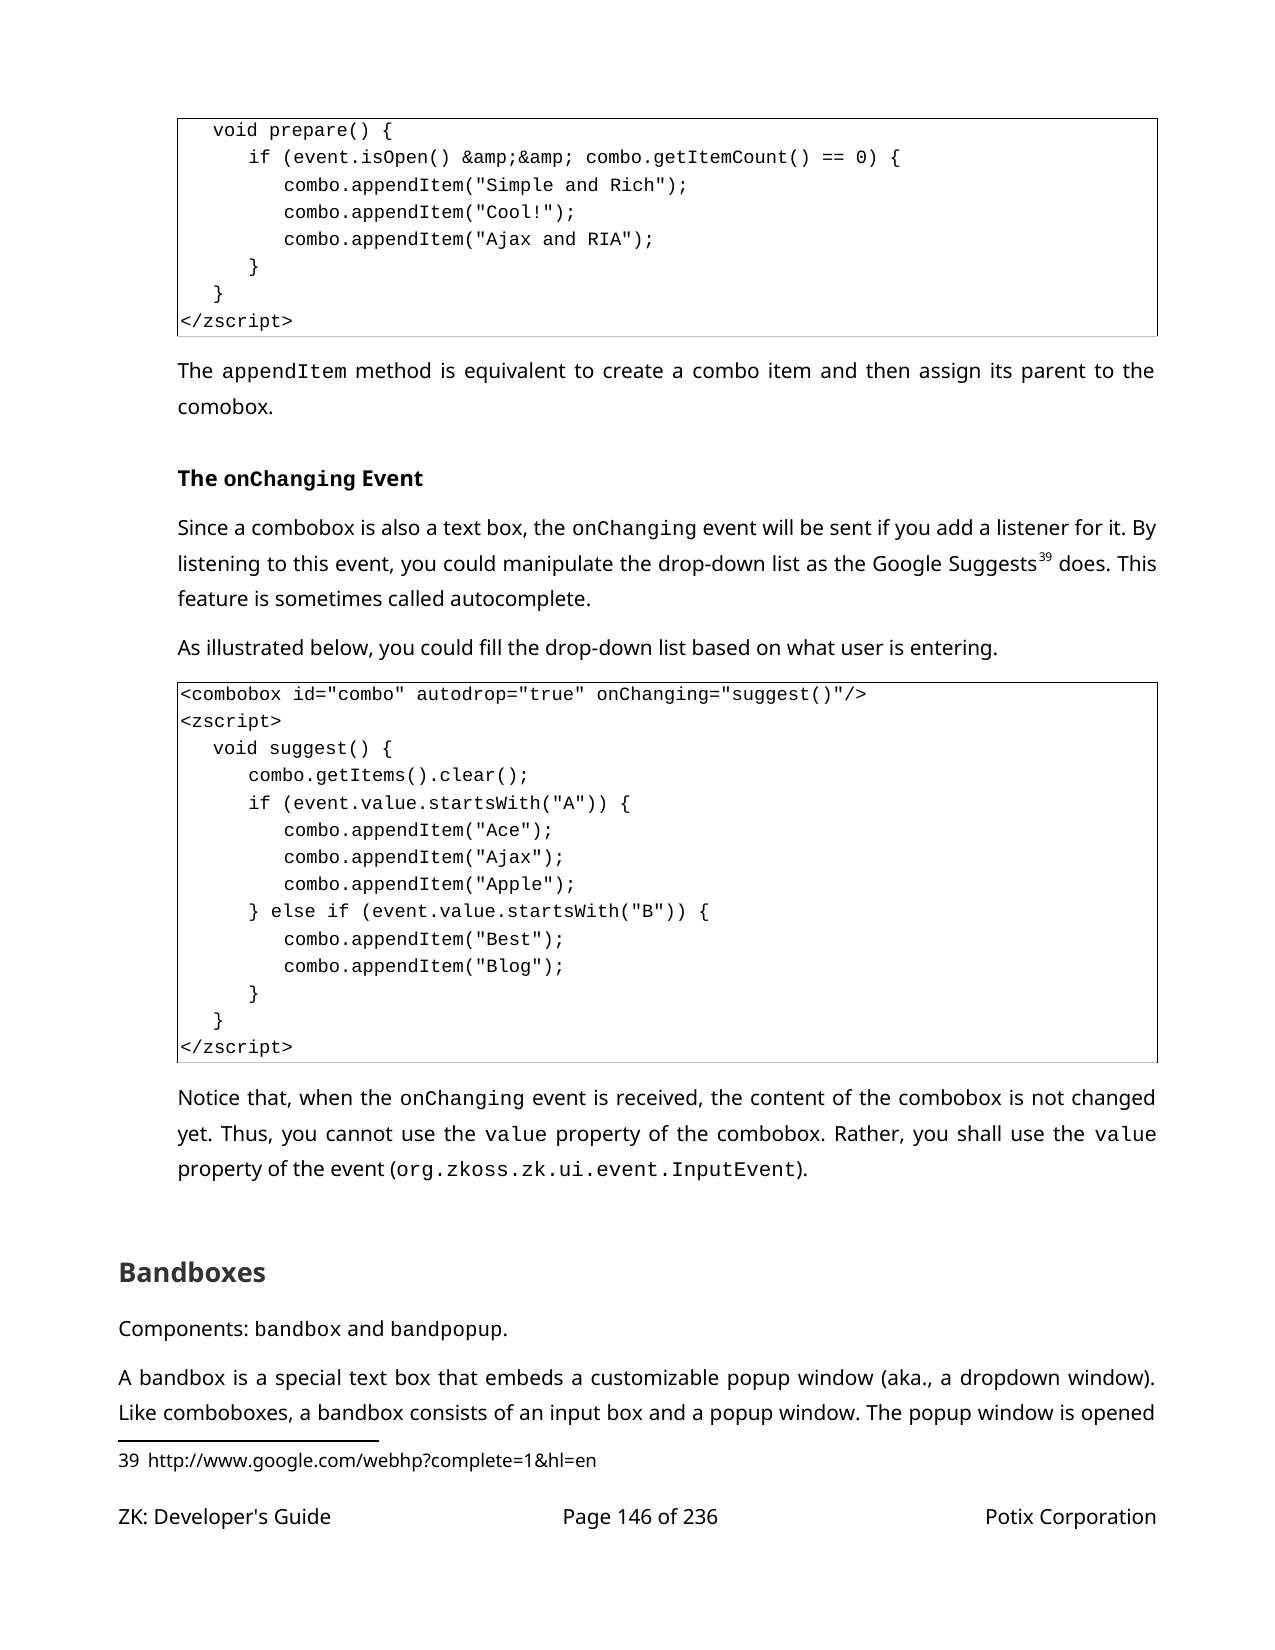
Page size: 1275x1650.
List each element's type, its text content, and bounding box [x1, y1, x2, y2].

text <zscript> [178, 709, 1157, 733]
text if (event.isOpen() &amp;&amp; combo.getItemCount() == 0) { [178, 145, 1157, 169]
text <combobox id="combo" autodrop="true" onChanging="suggest()"/> [178, 683, 1157, 706]
subtitle The onChanging Event [177, 463, 1157, 493]
text } [178, 1008, 1157, 1032]
text combo.appendItem("Best"); [178, 926, 1157, 951]
text http://www.google.com/webhp?complete=1&hl=en [118, 1447, 1157, 1473]
text combo.getItems().clear(); [178, 763, 1157, 788]
subtitle Bandboxes [118, 1253, 1157, 1290]
text } [178, 981, 1157, 1005]
text The appendItem method is equivalent to create a combo item and then assign its parent to the comobox. [177, 356, 1157, 420]
text void suggest() { [178, 736, 1157, 760]
text As illustrated below, you could fill the drop-down list based on what user is entering. [177, 633, 1157, 661]
text </zscript> [178, 308, 1157, 336]
text combo.appendItem("Ajax and RIA"); [178, 227, 1157, 251]
text combo.appendItem("Blog"); [178, 954, 1157, 978]
text } [178, 281, 1157, 306]
text } [178, 254, 1157, 278]
text combo.appendItem("Cool!"); [178, 200, 1157, 224]
text combo.appendItem("Simple and Rich"); [178, 172, 1157, 197]
text void prepare() { [178, 119, 1157, 142]
text Since a combobox is also a text box, the onChanging event will be sent if you add a listener for it. By listening to this event, you could manipulate the drop-down list as the Google Suggests does. This feature is sometimes called autocomplete. [177, 513, 1157, 612]
text combo.appendItem("Ace"); [178, 818, 1157, 842]
text Components: bandbox and bandpopup. [118, 1314, 1157, 1342]
text } else if (event.value.startsWith("B")) { [178, 899, 1157, 923]
text if (event.value.startsWith("A")) { [178, 791, 1157, 815]
text Notice that, when the onChanging event is received, the content of the combobox is not changed yet. Thus, you cannot use the value property of the combobox. Rather, you shall use the value property of the event (org.zkoss.zk.ui.event.InputEvent). [177, 1083, 1157, 1183]
text </zscript> [178, 1035, 1157, 1062]
text combo.appendItem("Ajax"); [178, 845, 1157, 869]
text combo.appendItem("Apple"); [178, 872, 1157, 896]
text A bandbox is a special text box that embeds a customizable popup window (aka., a dropdown window). Like comboboxes, a bandbox consists of an input box and a popup window. The popup window is opened [118, 1363, 1157, 1427]
